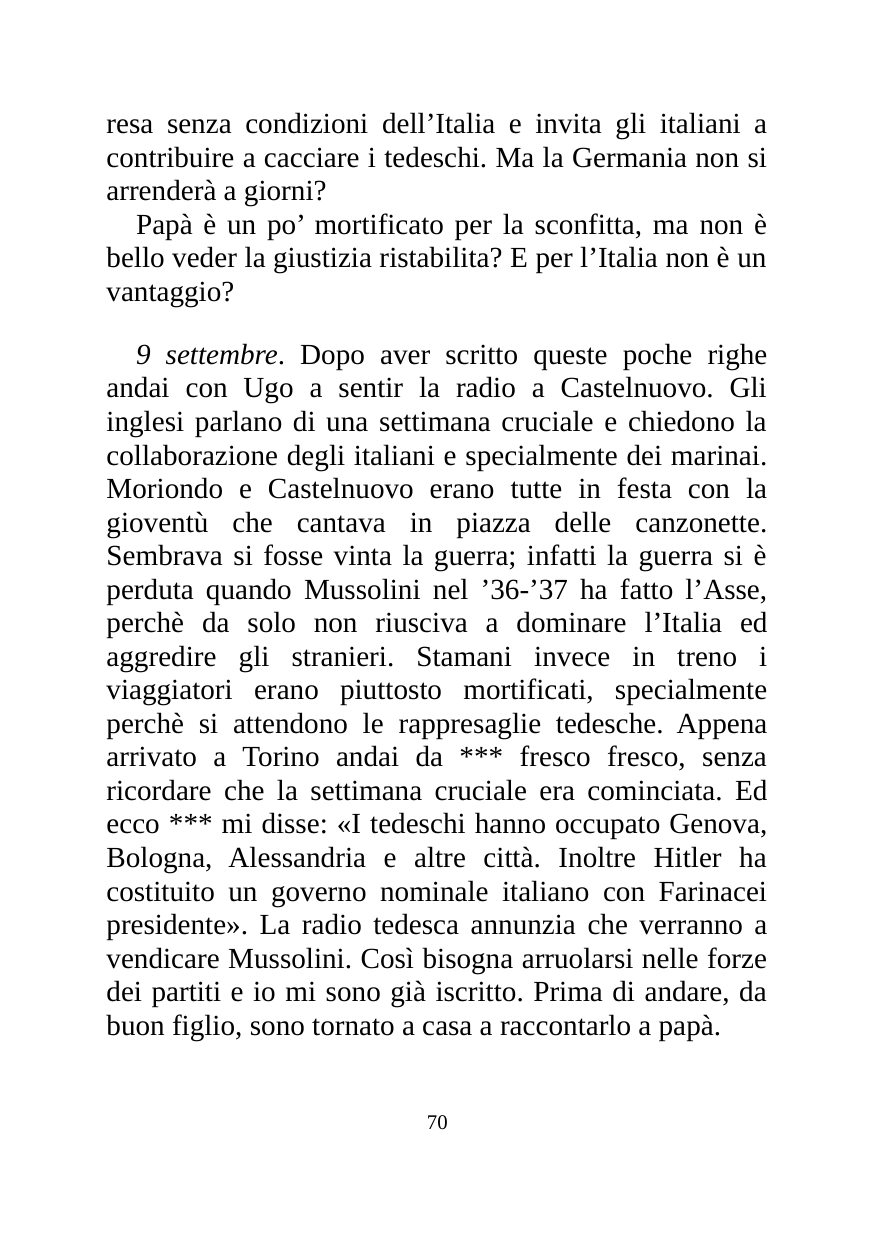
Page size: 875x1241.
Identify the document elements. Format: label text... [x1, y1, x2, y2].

text resa senza condizioni dell’Italia e invita gli italiani a contribuire a cacciare i tedeschi. Ma la Germania non si arrenderà a giorni? [106, 106, 768, 207]
text Papà è un po’ mortificato per la sconfitta, ma non è bello veder la giustizia ristabilita? E per l’Italia non è un vantaggio? [106, 207, 768, 307]
text 9 settembre. Dopo aver scritto queste poche righe andai con Ugo a sentir la radio a Castelnuovo. Gli inglesi parlano di una settimana cruciale e chiedono la collaborazione degli italiani e specialmente dei marinai. Moriondo e Castelnuovo erano tutte in festa con la gioventù che cantava in piazza delle canzonette. Sembrava si fosse vinta la guerra; infatti la guerra si è perduta quando Mussolini nel ’36-’37 ha fatto l’Asse, perchè da solo non riusciva a dominare l’Italia ed aggredire gli stranieri. Stamani invece in treno i viaggiatori erano piuttosto mortificati, specialmente perchè si attendono le rappresaglie tedesche. Appena arrivato a Torino andai da *** fresco fresco, senza ricordare che la settimana cruciale era cominciata. Ed ecco *** mi disse: «I tedeschi hanno occupato Genova, Bologna, Alessandria e altre città. Inoltre Hitler ha costituito un governo nominale italiano con Farinacei presidente». La radio tedesca annunzia che verranno a vendicare Mussolini. Così bisogna arruolarsi nelle forze dei partiti e io mi sono già iscritto. Prima di andare, da buon figlio, sono tornato a casa a raccontarlo a papà. [106, 337, 768, 1041]
